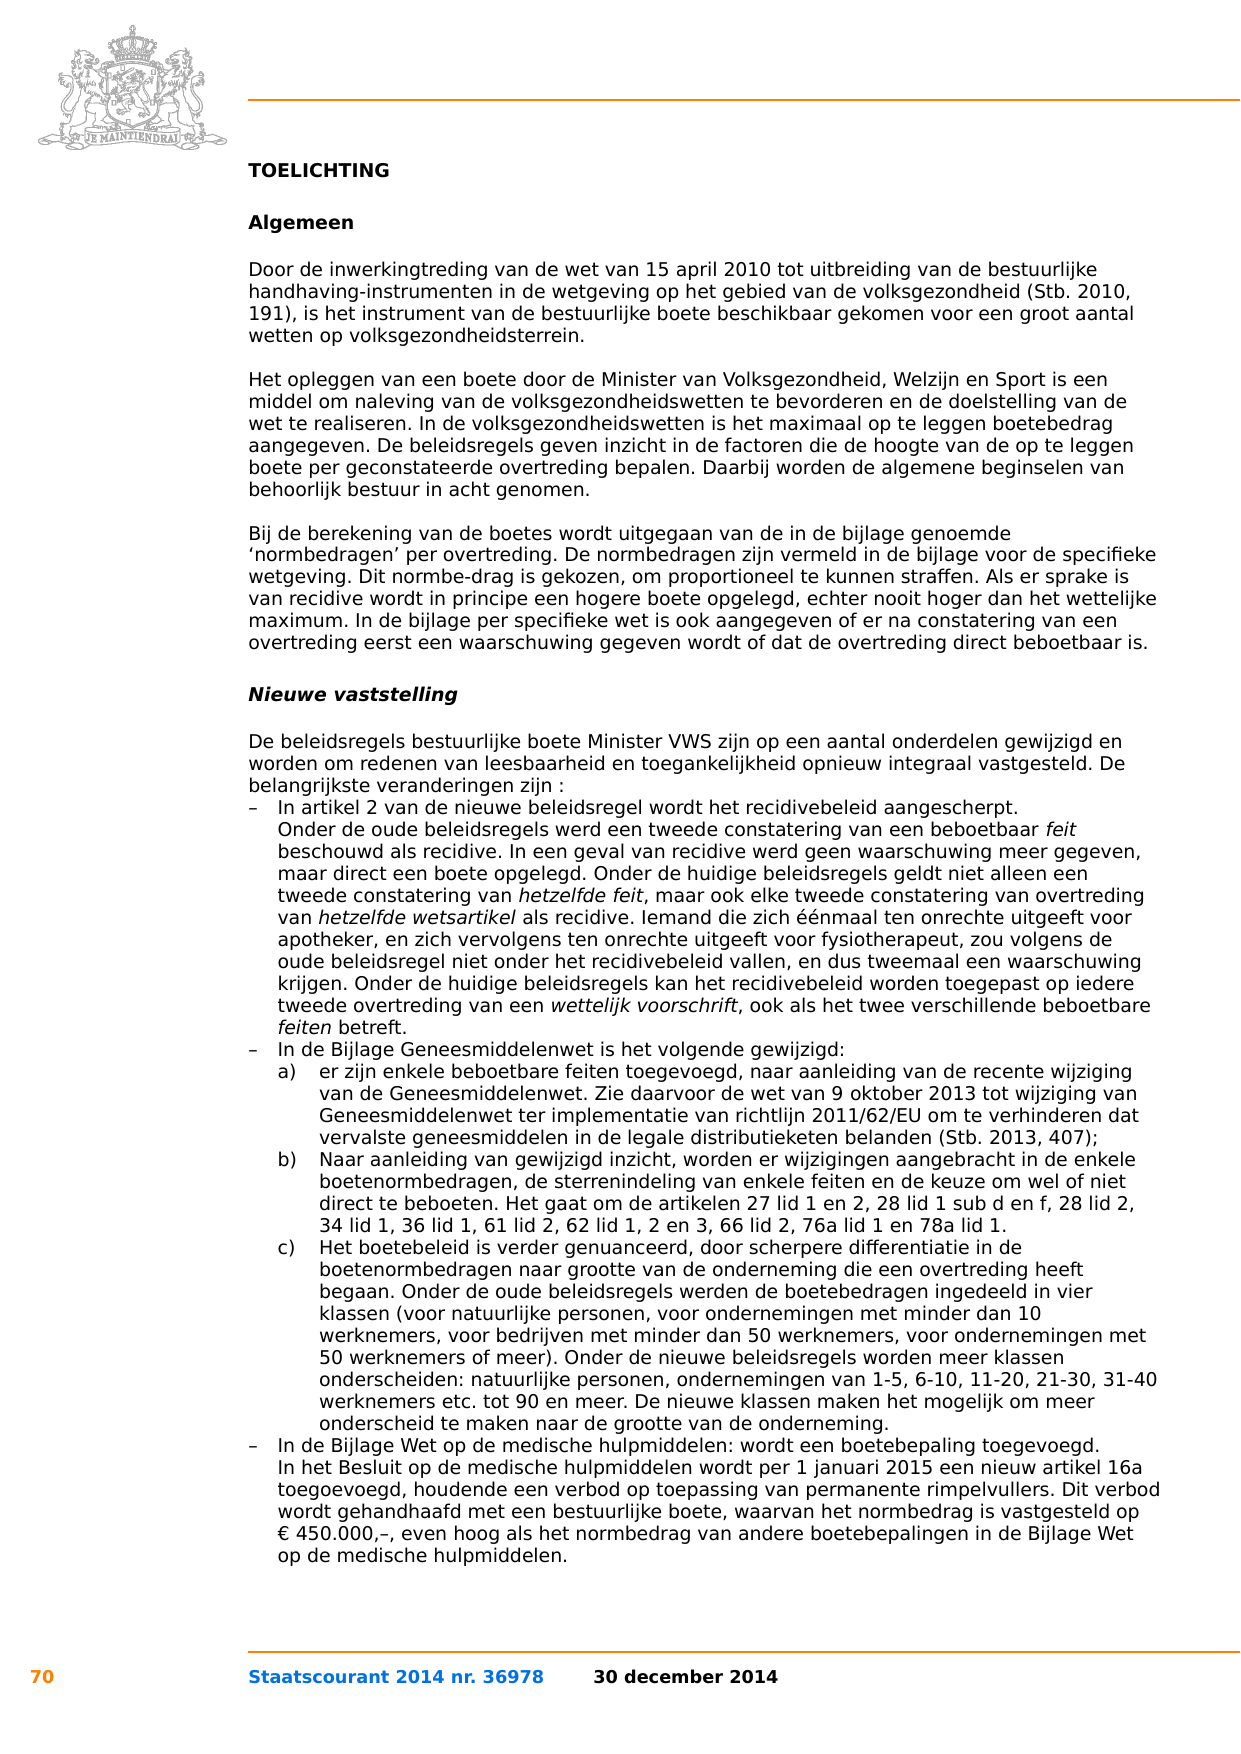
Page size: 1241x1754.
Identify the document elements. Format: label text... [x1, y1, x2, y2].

subtitle TOELICHTING [248, 160, 1163, 182]
text – In de Bijlage Geneesmiddelenwet is het volgende gewijzigd: [248, 1039, 1163, 1061]
text Het opleggen van een boete door de Minister van Volksgezondheid, Welzijn en Sport is een middel om naleving van de volksgezondheidswetten te bevorderen en de doelstelling van de wet te realiseren. In de volksgezondheidswetten is het maximaal op te leggen boetebedrag aangegeven. De beleidsregels geven inzicht in de factoren die de hoogte van de op te leggen boete per geconstateerde overtreding bepalen. Daarbij worden de algemene beginselen van behoorlijk bestuur in acht genomen. [248, 369, 1163, 501]
text De beleidsregels bestuurlijke boete Minister VWS zijn op een aantal onderdelen gewijzigd en worden om redenen van leesbaarheid en toegankelijkheid opnieuw integraal vastgesteld. De belangrijkste veranderingen zijn : [248, 731, 1163, 797]
text a) er zijn enkele beboetbare feiten toegevoegd, naar aanleiding van de recente wijziging van de Geneesmiddelenwet. Zie daarvoor de wet van 9 oktober 2013 tot wijziging van Geneesmiddelenwet ter implementatie van richtlijn 2011/62/EU om te verhinderen dat vervalste geneesmiddelen in de legale distributieketen belanden (Stb. 2013, 407); [277, 1061, 1163, 1149]
text In het Besluit op de medische hulpmiddelen wordt per 1 januari 2015 een nieuw artikel 16a toegoevoegd, houdende een verbod op toepassing van permanente rimpelvullers. Dit verbod wordt gehandhaafd met een bestuurlijke boete, waarvan het normbedrag is vastgesteld op € 450.000,–, even hoog als het normbedrag van andere boetebepalingen in de Bijlage Wet op de medische hulpmiddelen. [277, 1457, 1163, 1566]
text Door de inwerkingtreding van de wet van 15 april 2010 tot uitbreiding van de bestuurlijke handhaving-instrumenten in de wetgeving op het gebied van de volksgezondheid (Stb. 2010, 191), is het instrument van de bestuurlijke boete beschikbaar gekomen voor een groot aantal wetten op volksgezondheidsterrein. [248, 259, 1163, 347]
text c) Het boetebeleid is verder genuanceerd, door scherpere differentiatie in de boetenormbedragen naar grootte van de onderneming die een overtreding heeft begaan. Onder de oude beleidsregels werden de boetebedragen ingedeeld in vier klassen (voor natuurlijke personen, voor ondernemingen met minder dan 10 werknemers, voor bedrijven met minder dan 50 werknemers, voor ondernemingen met 50 werknemers of meer). Onder de nieuwe beleidsregels worden meer klassen onderscheiden: natuurlijke personen, ondernemingen van 1-5, 6-10, 11-20, 21-30, 31-40 werknemers etc. tot 90 en meer. De nieuwe klassen maken het mogelijk om meer onderscheid te maken naar de grootte van de onderneming. [277, 1237, 1163, 1434]
subtitle Algemeen [248, 212, 1163, 234]
subtitle Nieuwe vaststelling [248, 684, 1163, 706]
text b) Naar aanleiding van gewijzigd inzicht, worden er wijzigingen aangebracht in de enkele boetenormbedragen, de sterrenindeling van enkele feiten en de keuze om wel of niet direct te beboeten. Het gaat om de artikelen 27 lid 1 en 2, 28 lid 1 sub d en f, 28 lid 2, 34 lid 1, 36 lid 1, 61 lid 2, 62 lid 1, 2 en 3, 66 lid 2, 76a lid 1 en 78a lid 1. [277, 1149, 1163, 1237]
text Onder de oude beleidsregels werd een tweede constatering van een beboetbaar feit beschouwd als recidive. In een geval van recidive werd geen waarschuwing meer gegeven, maar direct een boete opgelegd. Onder de huidige beleidsregels geldt niet alleen een tweede constatering van hetzelfde feit, maar ook elke tweede constatering van overtreding van hetzelfde wetsartikel als recidive. Iemand die zich éénmaal ten onrechte uitgeeft voor apotheker, en zich vervolgens ten onrechte uitgeeft voor fysiotherapeut, zou volgens de oude beleidsregel niet onder het recidivebeleid vallen, en dus tweemaal een waarschuwing krijgen. Onder de huidige beleidsregels kan het recidivebeleid worden toegepast op iedere tweede overtreding van een wettelijk voorschrift, ook als het twee verschillende beboetbare feiten betreft. [277, 819, 1163, 1039]
text Bij de berekening van de boetes wordt uitgegaan van de in de bijlage genoemde ‘normbedragen’ per overtreding. De normbedragen zijn vermeld in de bijlage voor de specifieke wetgeving. Dit normbe-drag is gekozen, om proportioneel te kunnen straffen. Als er sprake is van recidive wordt in principe een hogere boete opgelegd, echter nooit hoger dan het wettelijke maximum. In de bijlage per specifieke wet is ook aangegeven of er na constatering van een overtreding eerst een waarschuwing gegeven wordt of dat de overtreding direct beboetbaar is. [248, 522, 1163, 654]
picture [38, 25, 227, 150]
text – In de Bijlage Wet op de medische hulpmiddelen: wordt een boetebepaling toegevoegd. [248, 1434, 1163, 1457]
text – In artikel 2 van de nieuwe beleidsregel wordt het recidivebeleid aangescherpt. [248, 797, 1163, 819]
